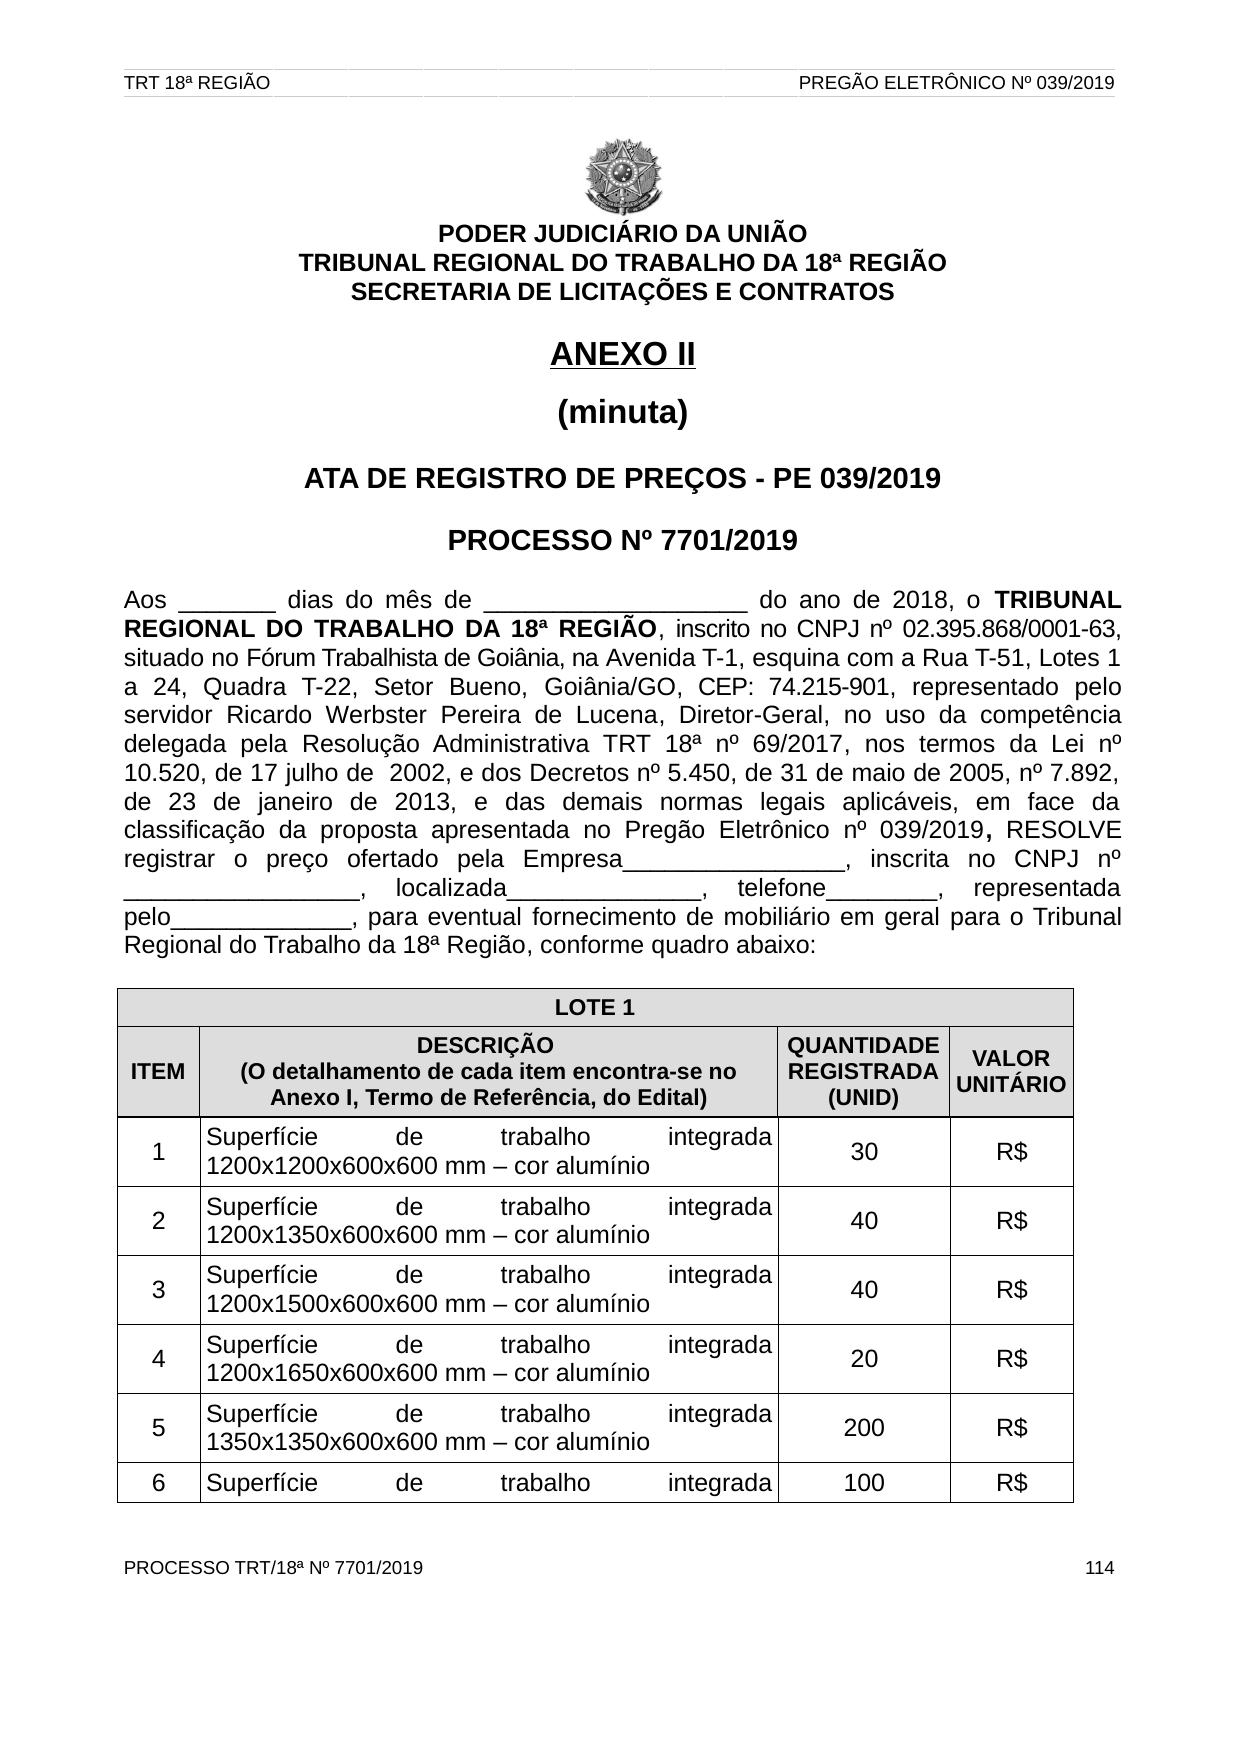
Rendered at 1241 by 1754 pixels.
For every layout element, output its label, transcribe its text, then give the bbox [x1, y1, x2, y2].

table_cell 20 [779, 1325, 950, 1393]
table_cell VALOR UNITÁRIO [950, 1027, 1073, 1116]
table_cell 100 [779, 1463, 950, 1502]
text PROCESSO Nº 7701/2019 [123, 523, 1122, 557]
table_cell R$ [951, 1325, 1073, 1393]
table_cell ITEM [118, 1027, 199, 1116]
table_cell 4 [118, 1325, 200, 1393]
table_header 1 [118, 1118, 200, 1186]
table_header R$ [951, 1118, 1073, 1186]
text ANEXO II [123, 334, 1122, 373]
table_cell Superfície de trabalho integrada 1350x1350x600x600 mm – cor alumínio [201, 1394, 778, 1462]
table_header Superfície de trabalho integrada 1200x1200x600x600 mm – cor alumínio [201, 1118, 778, 1186]
text TRIBUNAL REGIONAL DO TRABALHO DA 18ª REGIÃO [121, 248, 1124, 277]
table_cell Superfície de trabalho integrada [201, 1463, 778, 1502]
table_cell 3 [118, 1256, 200, 1324]
table_cell R$ [951, 1256, 1073, 1324]
table_cell 2 [118, 1187, 200, 1255]
table_cell Superfície de trabalho integrada 1200x1650x600x600 mm – cor alumínio [201, 1325, 778, 1393]
table_cell R$ [951, 1463, 1073, 1502]
table_cell R$ [951, 1394, 1073, 1462]
table_cell 40 [779, 1187, 950, 1255]
table_cell Superfície de trabalho integrada 1200x1500x600x600 mm – cor alumínio [201, 1256, 778, 1324]
table_cell Superfície de trabalho integrada 1200x1350x600x600 mm – cor alumínio [201, 1187, 778, 1255]
text Aos _______ dias do mês de ___________________ do ano de 2018, o TRIBUNAL REGIONAL DO TRABALHO DA 18ª REGIÃO, inscrito no CNPJ nº 02.395.868/0001-63, situado no Fórum Trabalhista de Goiânia, na Avenida T-1, esquina com a Rua T-51, Lotes 1 a 24, Quadra T-22, Setor Bueno, Goiânia/GO, CEP: 74.215-901, representado pelo servidor Ricardo Werbster Pereira de Lucena, Diretor-Geral, no uso da competência delegada pela Resolução Administrativa TRT 18ª nº 69/2017, nos termos da Lei nº 10.520, de 17 julho de 2002, e dos Decretos nº 5.450, de 31 de maio de 2005, nº 7.892, de 23 de janeiro de 2013, e das demais normas legais aplicáveis, em face da classificação da proposta apresentada no Pregão Eletrônico nº 039/2019, RESOLVE registrar o preço ofertado pela Empresa________________, inscrita no CNPJ nº _________________, localizada______________, telefone________, representada pelo_____________, para eventual fornecimento de mobiliário em geral para o Tribunal Regional do Trabalho da 18ª Região, conforme quadro abaixo: [123, 585, 1122, 959]
text (minuta) [123, 392, 1122, 430]
table_cell R$ [951, 1187, 1073, 1255]
table_header 30 [779, 1118, 950, 1186]
text PODER JUDICIÁRIO DA UNIÃO [123, 216, 1122, 248]
text ATA DE REGISTRO DE PREÇOS - PE 039/2019 [123, 461, 1122, 495]
picture [572, 136, 674, 218]
table_cell 200 [779, 1394, 950, 1462]
table_cell QUANTIDADE REGISTRADA (UNID) [778, 1027, 949, 1116]
table_cell 40 [779, 1256, 950, 1324]
table_cell 5 [118, 1394, 200, 1462]
table_cell 6 [118, 1463, 200, 1502]
text SECRETARIA DE LICITAÇÕES E CONTRATOS [121, 277, 1124, 306]
table_header LOTE 1 [118, 989, 1073, 1026]
table_cell DESCRIÇÃO (O detalhamento de cada item encontra-se no Anexo I, Termo de Referência, do Edital) [200, 1027, 777, 1116]
